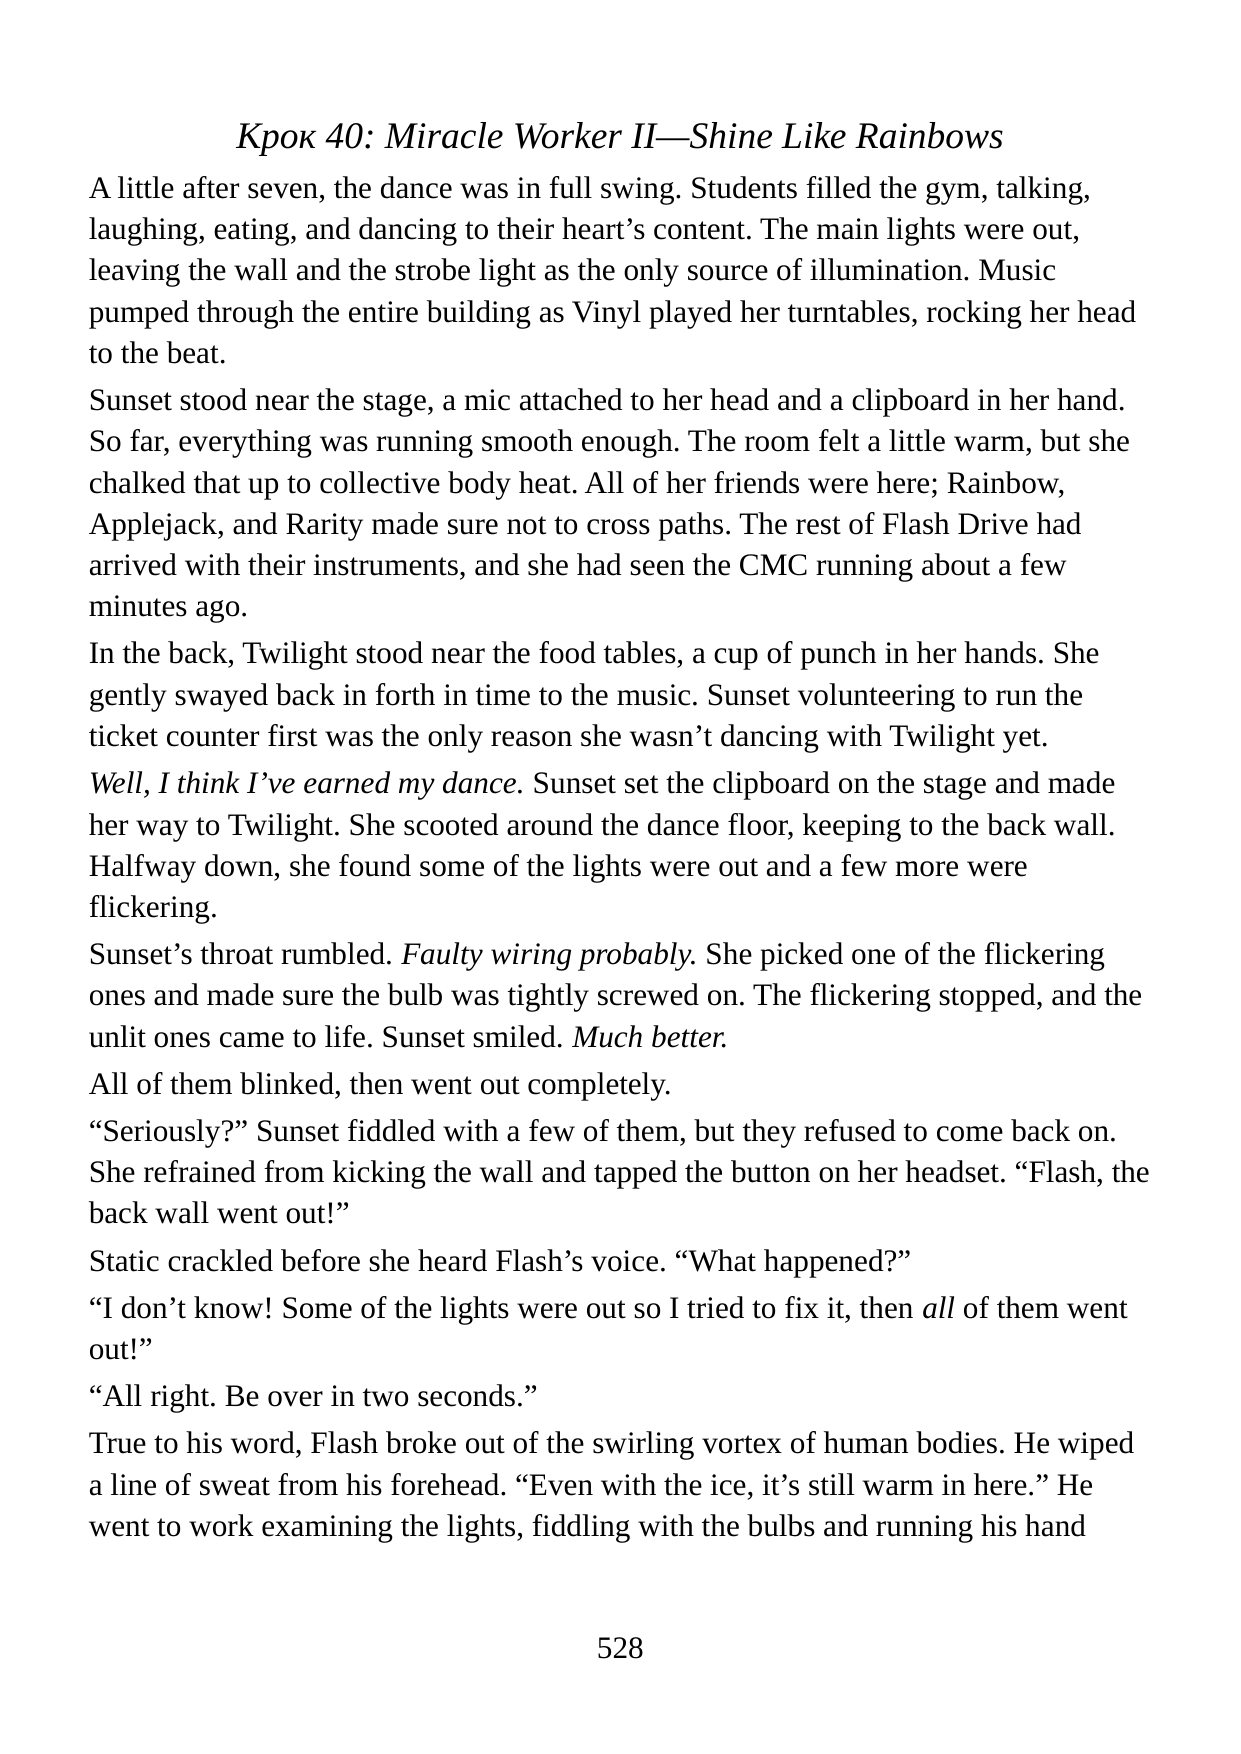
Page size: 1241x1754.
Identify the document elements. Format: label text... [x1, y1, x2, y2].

text Well, I think I’ve earned my dance. Sunset set the clipboard on the stage and made her way to Twilight. She scooted around the dance floor, keeping to the back wall. Halfway down, she found some of the lights were out and a few more were flickering. [88, 764, 1152, 924]
text In the back, Twilight stood near the food tables, a cup of punch in her hands. She gently swayed back in forth in time to the music. Sunset volunteering to run the ticket counter first was the only reason she wasn’t dancing with Twilight yet. [88, 635, 1152, 753]
text All of them blinked, then went out completely. [88, 1065, 1152, 1101]
text “Seriously?” Sunset fiddled with a few of them, but they refused to come back on. She refrained from kicking the wall and tapped the button on her headset. “Flash, the back wall went out!” [88, 1112, 1152, 1231]
text Sunset’s throat rumbled. Faulty wiring probably. She picked one of the flickering ones and made sure the bulb was tightly screwed on. The flickering stopped, and the unlit ones came to life. Sunset smiled. Much better. [88, 935, 1152, 1054]
text True to his word, Flash broke out of the swirling vortex of human bodies. He wiped a line of sweat from his forehead. “Even with the ice, it’s still warm in here.” He went to work examining the lights, fiddling with the bulbs and running his hand [88, 1425, 1152, 1543]
text Sunset stood near the stage, a mic attached to her head and a clipboard in her hand. So far, everything was running smooth enough. The room felt a little warm, but she chalked that up to collective body heat. All of her friends were here; Rainbow, Applejack, and Rarity made sure not to cross paths. The rest of Flash Drive had arrived with their instruments, and she had seen the CMC running about a few minutes ago. [88, 381, 1152, 623]
text Static crackled before she heard Flash’s voice. “What happened?” [88, 1242, 1152, 1278]
text A little after seven, the dance was in full swing. Students filled the gym, talking, laughing, eating, and dancing to their heart’s content. The main lights were out, leaving the wall and the strobe light as the only source of illumination. Music pumped through the entire building as Vinyl played her turntables, rocking her head to the beat. [88, 169, 1152, 370]
text “All right. Be over in two seconds.” [88, 1378, 1152, 1413]
subtitle Крок 40: Miracle Worker II—Shine Like Rainbows [88, 113, 1152, 157]
text “I don’t know! Some of the lights were out so I tried to fix it, then all of them went out!” [88, 1289, 1152, 1366]
